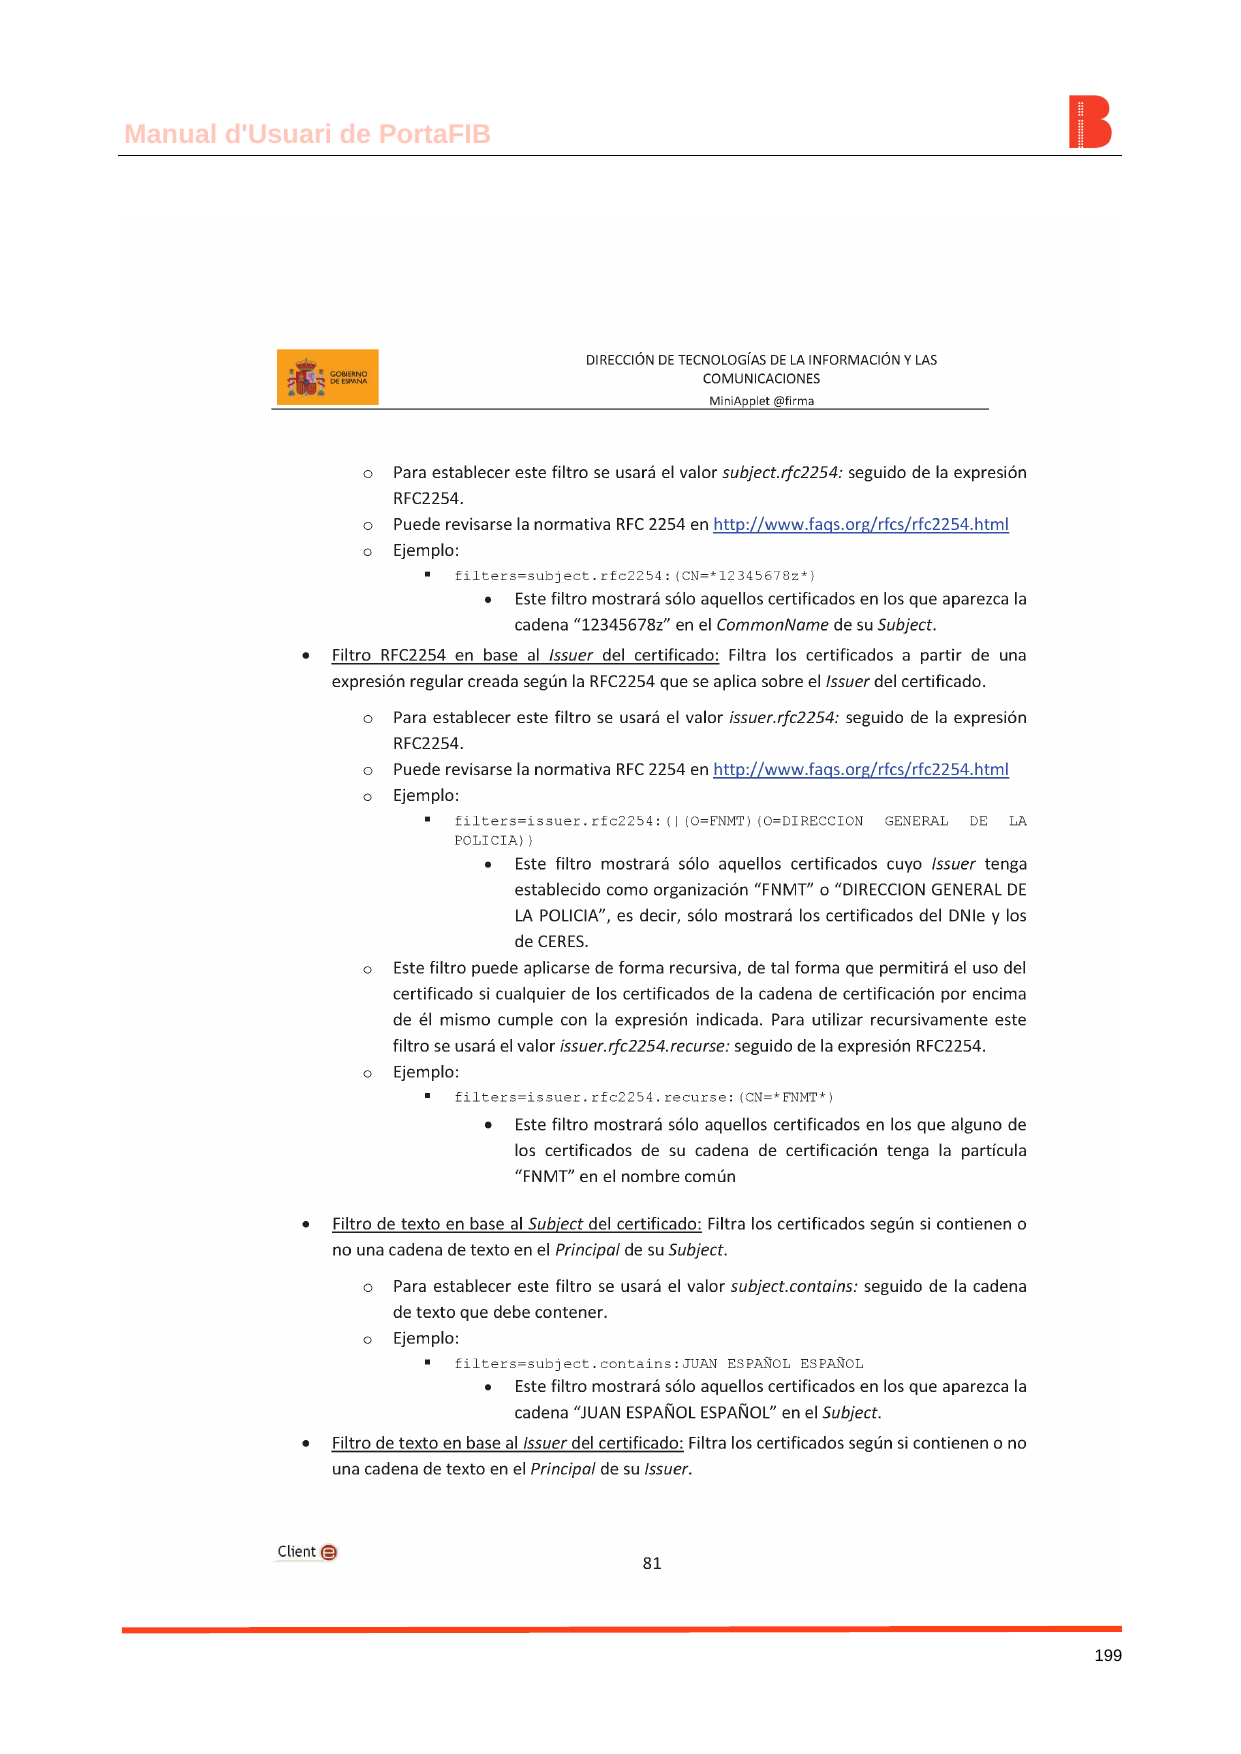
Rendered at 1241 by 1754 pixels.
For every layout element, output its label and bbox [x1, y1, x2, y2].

picture [1063, 94, 1117, 150]
